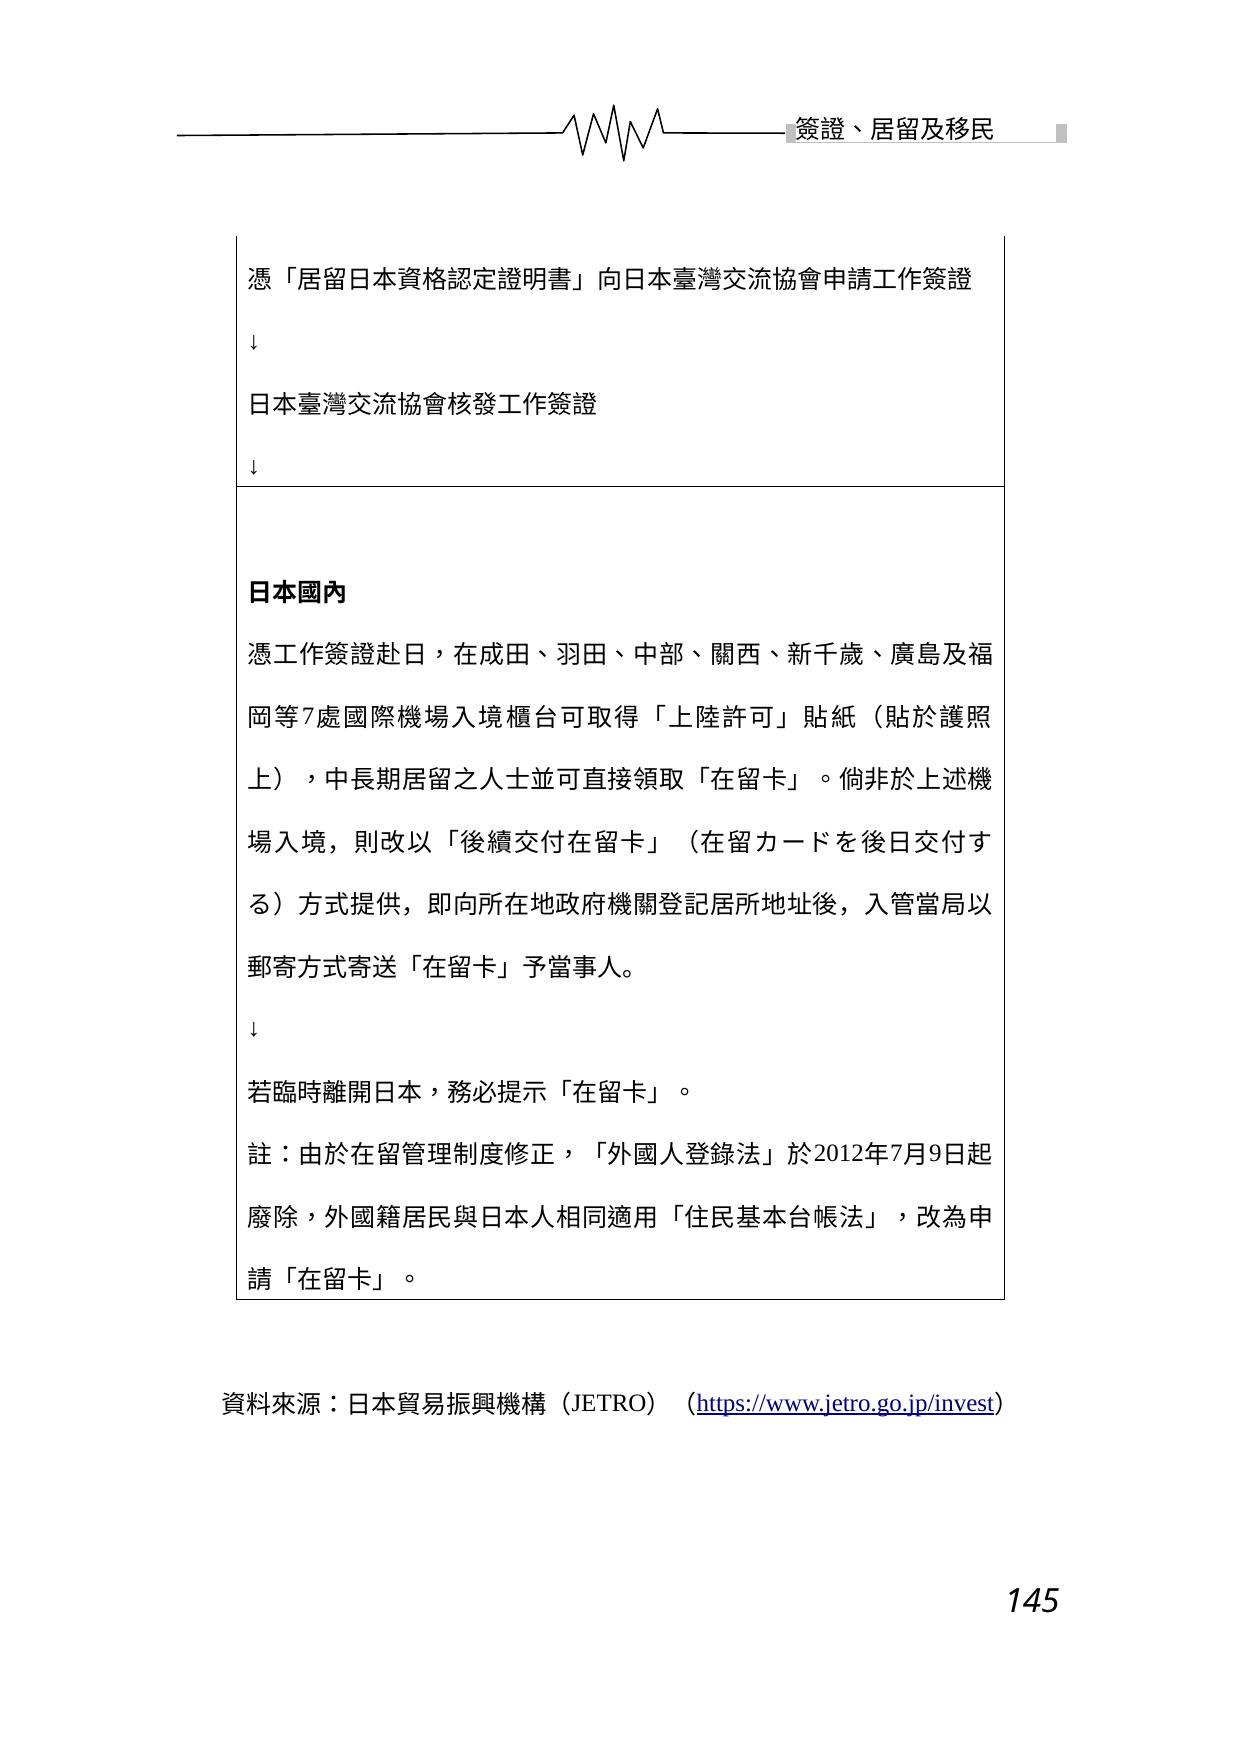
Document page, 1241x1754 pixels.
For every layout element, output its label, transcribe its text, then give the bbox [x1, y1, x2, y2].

table_cell ↓ [237, 299, 1004, 361]
table_cell ↓ [237, 424, 1004, 486]
table_cell 憑「居留日本資格認定證明書」向日本臺灣交流協會申請工作簽證 [237, 236, 1004, 299]
table_cell ↓ [237, 986, 1004, 1049]
text 資料來源：日本貿易振興機構（JETRO）（https://www.jetro.go.jp/invest） [177, 1361, 1063, 1424]
table_cell 日本臺灣交流協會核發工作簽證 [237, 361, 1004, 424]
table_cell 日本國內 憑工作簽證赴日，在成田、羽田、中部、關西、新千歲、廣島及福岡等7處國際機場入境櫃台可取得「上陸許可」貼紙（貼於護照上），中長期居留之人士並可直接領取「在留卡」。倘非於上述機場入境，則改以「後續交付在留卡」（在留カードを後日交付する）方式提供，即向所在地政府機關登記居所地址後，入管當局以郵寄方式寄送「在留卡」予當事人。​ [237, 487, 1004, 986]
table_cell 若臨時離開日本，務必提示「在留卡」。 註：由於在留管理制度修正，「外國人登錄法」於2012年7月9日起廢除，外國籍居民與日本人相同適用「住民基本台帳法」，改為申請「在留卡」。 [237, 1049, 1004, 1299]
